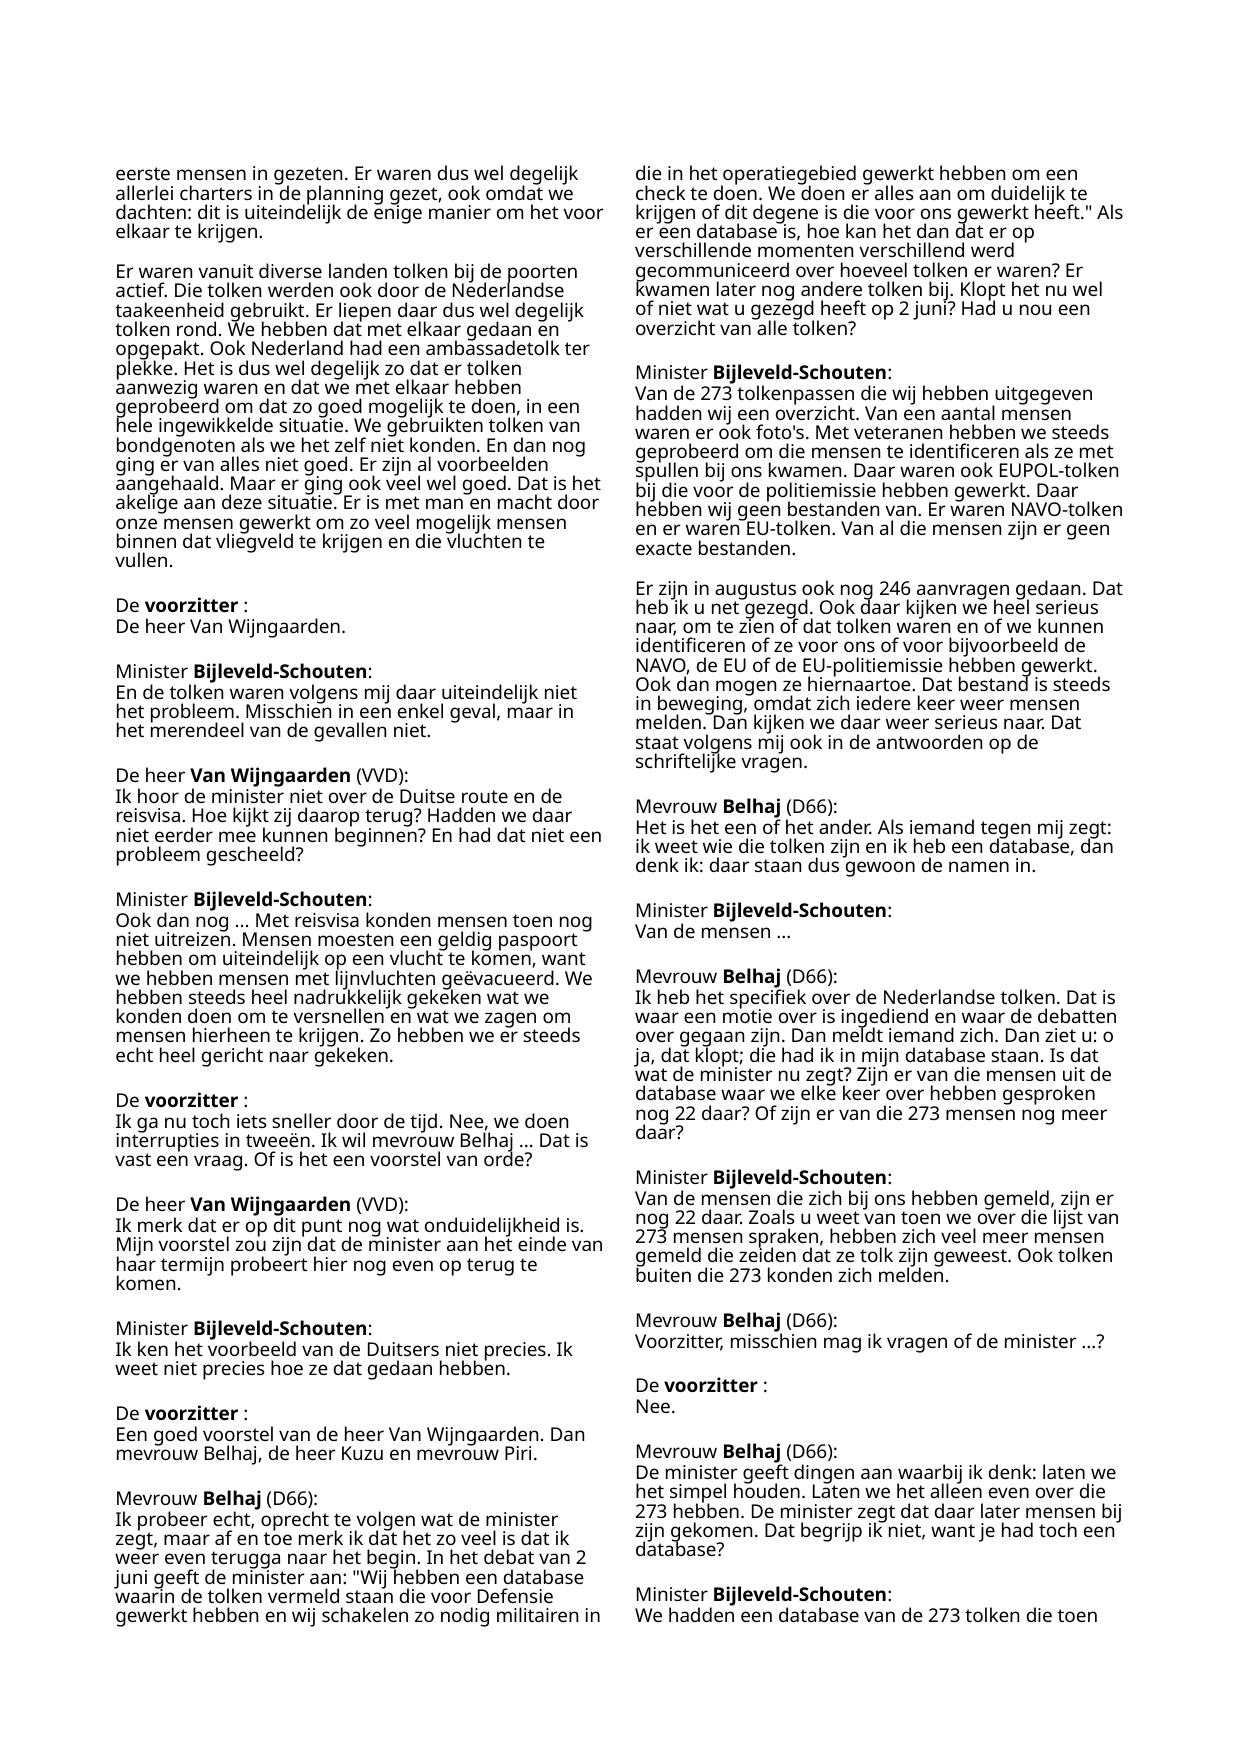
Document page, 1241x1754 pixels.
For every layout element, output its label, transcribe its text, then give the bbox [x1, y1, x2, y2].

text Mevrouw Belhaj (D66): [635, 963, 1125, 989]
text De voorzitter : [115, 592, 605, 618]
text Van de 273 tolkenpassen die wij hebben uitgegeven hadden wij een overzicht. Van een aantal mensen waren er ook foto's. Met veteranen hebben we steeds geprobeerd om die mensen te identificeren als ze met spullen bij ons kwamen. Daar waren ook EUPOL-tolken bij die voor de politiemissie hebben gewerkt. Daar hebben wij geen bestanden van. Er waren NAVO-tolken en er waren EU-tolken. Van al die mensen zijn er geen exacte bestanden. [635, 385, 1125, 559]
text Ik probeer echt, oprecht te volgen wat de minister zegt, maar af en toe merk ik dat het zo veel is dat ik weer even terugga naar het begin. In het debat van 2 juni geeft de minister aan: "Wij hebben een database waarin de tolken vermeld staan die voor Defensie gewerkt hebben en wij schakelen zo nodig militairen in [115, 1511, 605, 1626]
text Ik ken het voorbeeld van de Duitsers niet precies. Ik weet niet precies hoe ze dat gedaan hebben. [115, 1341, 605, 1379]
text Minister Bijleveld-Schouten: [635, 1164, 1125, 1190]
text Minister Bijleveld-Schouten: [635, 359, 1125, 385]
text Minister Bijleveld-Schouten: [635, 897, 1125, 923]
text Minister Bijleveld-Schouten: [115, 1315, 605, 1341]
text De heer Van Wijngaarden (VVD): [115, 1191, 605, 1217]
text We hadden een database van de 273 tolken die toen [635, 1607, 1125, 1626]
text De voorzitter : [115, 1400, 605, 1426]
text Ik heb het specifiek over de Nederlandse tolken. Dat is waar een motie over is ingediend en waar de debatten over gegaan zijn. Dan meldt iemand zich. Dan ziet u: o ja, dat klopt; die had ik in mijn database staan. Is dat wat de minister nu zegt? Zijn er van die mensen uit de database waar we elke keer over hebben gesproken nog 22 daar? Of zijn er van die 273 mensen nog meer daar? [635, 989, 1125, 1143]
text Het is het een of het ander. Als iemand tegen mij zegt: ik weet wie die tolken zijn en ik heb een database, dan denk ik: daar staan dus gewoon de namen in. [635, 819, 1125, 877]
text Mevrouw Belhaj (D66): [635, 1438, 1125, 1464]
text De voorzitter : [115, 1087, 605, 1113]
text Er waren vanuit diverse landen tolken bij de poorten actief. Die tolken werden ook door de Nederlandse taakeenheid gebruikt. Er liepen daar dus wel degelijk tolken rond. We hebben dat met elkaar gedaan en opgepakt. Ook Nederland had een ambassadetolk ter plekke. Het is dus wel degelijk zo dat er tolken aanwezig waren en dat we met elkaar hebben geprobeerd om dat zo goed mogelijk te doen, in een hele ingewikkelde situatie. We gebruikten tolken van bondgenoten als we het zelf niet konden. En dan nog ging er van alles niet goed. Er zijn al voorbeelden aangehaald. Maar er ging ook veel wel goed. Dat is het akelige aan deze situatie. Er is met man en macht door onze mensen gewerkt om zo veel mogelijk mensen binnen dat vliegveld te krijgen en die vluchten te vullen. [115, 263, 605, 571]
text Er zijn in augustus ook nog 246 aanvragen gedaan. Dat heb ik u net gezegd. Ook daar kijken we heel serieus naar, om te zien of dat tolken waren en of we kunnen identificeren of ze voor ons of voor bijvoorbeeld de NAVO, de EU of de EU-politiemissie hebben gewerkt. Ook dan mogen ze hiernaartoe. Dat bestand is steeds in beweging, omdat zich iedere keer weer mensen melden. Dan kijken we daar weer serieus naar. Dat staat volgens mij ook in de antwoorden op de schriftelijke vragen. [635, 579, 1125, 772]
text De voorzitter : [635, 1373, 1125, 1398]
text En de tolken waren volgens mij daar uiteindelijk niet het probleem. Misschien in een enkel geval, maar in het merendeel van de gevallen niet. [115, 684, 605, 742]
text Nee. [635, 1398, 1125, 1418]
text De minister geeft dingen aan waarbij ik denk: laten we het simpel houden. Laten we het alleen even over die 273 hebben. De minister zegt dat daar later mensen bij zijn gekomen. Dat begrijp ik niet, want je had toch een database? [635, 1464, 1125, 1561]
text De heer Van Wijngaarden (VVD): [115, 762, 605, 788]
text Ook dan nog ... Met reisvisa konden mensen toen nog niet uitreizen. Mensen moesten een geldig paspoort hebben om uiteindelijk op een vlucht te komen, want we hebben mensen met lijnvluchten geëvacueerd. We hebben steeds heel nadrukkelijk gekeken wat we konden doen om te versnellen en wat we zagen om mensen hierheen te krijgen. Zo hebben we er steeds echt heel gericht naar gekeken. [115, 912, 605, 1066]
text Minister Bijleveld-Schouten: [115, 658, 605, 684]
text Voorzitter, misschien mag ik vragen of de minister …? [635, 1333, 1125, 1352]
text Ik merk dat er op dit punt nog wat onduidelijkheid is. Mijn voorstel zou zijn dat de minister aan het einde van haar termijn probeert hier nog even op terug te komen. [115, 1217, 605, 1294]
text Mevrouw Belhaj (D66): [115, 1485, 605, 1511]
text Van de mensen die zich bij ons hebben gemeld, zijn er nog 22 daar. Zoals u weet van toen we over die lijst van 273 mensen spraken, hebben zich veel meer mensen gemeld die zeiden dat ze tolk zijn geweest. Ook tolken buiten die 273 konden zich melden. [635, 1190, 1125, 1286]
text Mevrouw Belhaj (D66): [635, 1307, 1125, 1333]
text Van de mensen … [635, 923, 1125, 942]
text Minister Bijleveld-Schouten: [115, 886, 605, 912]
text eerste mensen in gezeten. Er waren dus wel degelijk allerlei charters in de planning gezet, ook omdat we dachten: dit is uiteindelijk de enige manier om het voor elkaar te krijgen. [115, 165, 605, 242]
text die in het operatiegebied gewerkt hebben om een check te doen. We doen er alles aan om duidelijk te krijgen of dit degene is die voor ons gewerkt heeft." Als er een database is, hoe kan het dan dat er op verschillende momenten verschillend werd gecommuniceerd over hoeveel tolken er waren? Er kwamen later nog andere tolken bij. Klopt het nu wel of niet wat u gezegd heeft op 2 juni? Had u nou een overzicht van alle tolken? [635, 165, 1125, 339]
text Mevrouw Belhaj (D66): [635, 793, 1125, 819]
text De heer Van Wijngaarden. [115, 618, 605, 637]
text Ik hoor de minister niet over de Duitse route en de reisvisa. Hoe kijkt zij daarop terug? Hadden we daar niet eerder mee kunnen beginnen? En had dat niet een probleem gescheeld? [115, 788, 605, 865]
text Een goed voorstel van de heer Van Wijngaarden. Dan mevrouw Belhaj, de heer Kuzu en mevrouw Piri. [115, 1426, 605, 1464]
text Ik ga nu toch iets sneller door de tijd. Nee, we doen interrupties in tweeën. Ik wil mevrouw Belhaj … Dat is vast een vraag. Of is het een voorstel van orde? [115, 1113, 605, 1170]
text Minister Bijleveld-Schouten: [635, 1581, 1125, 1607]
